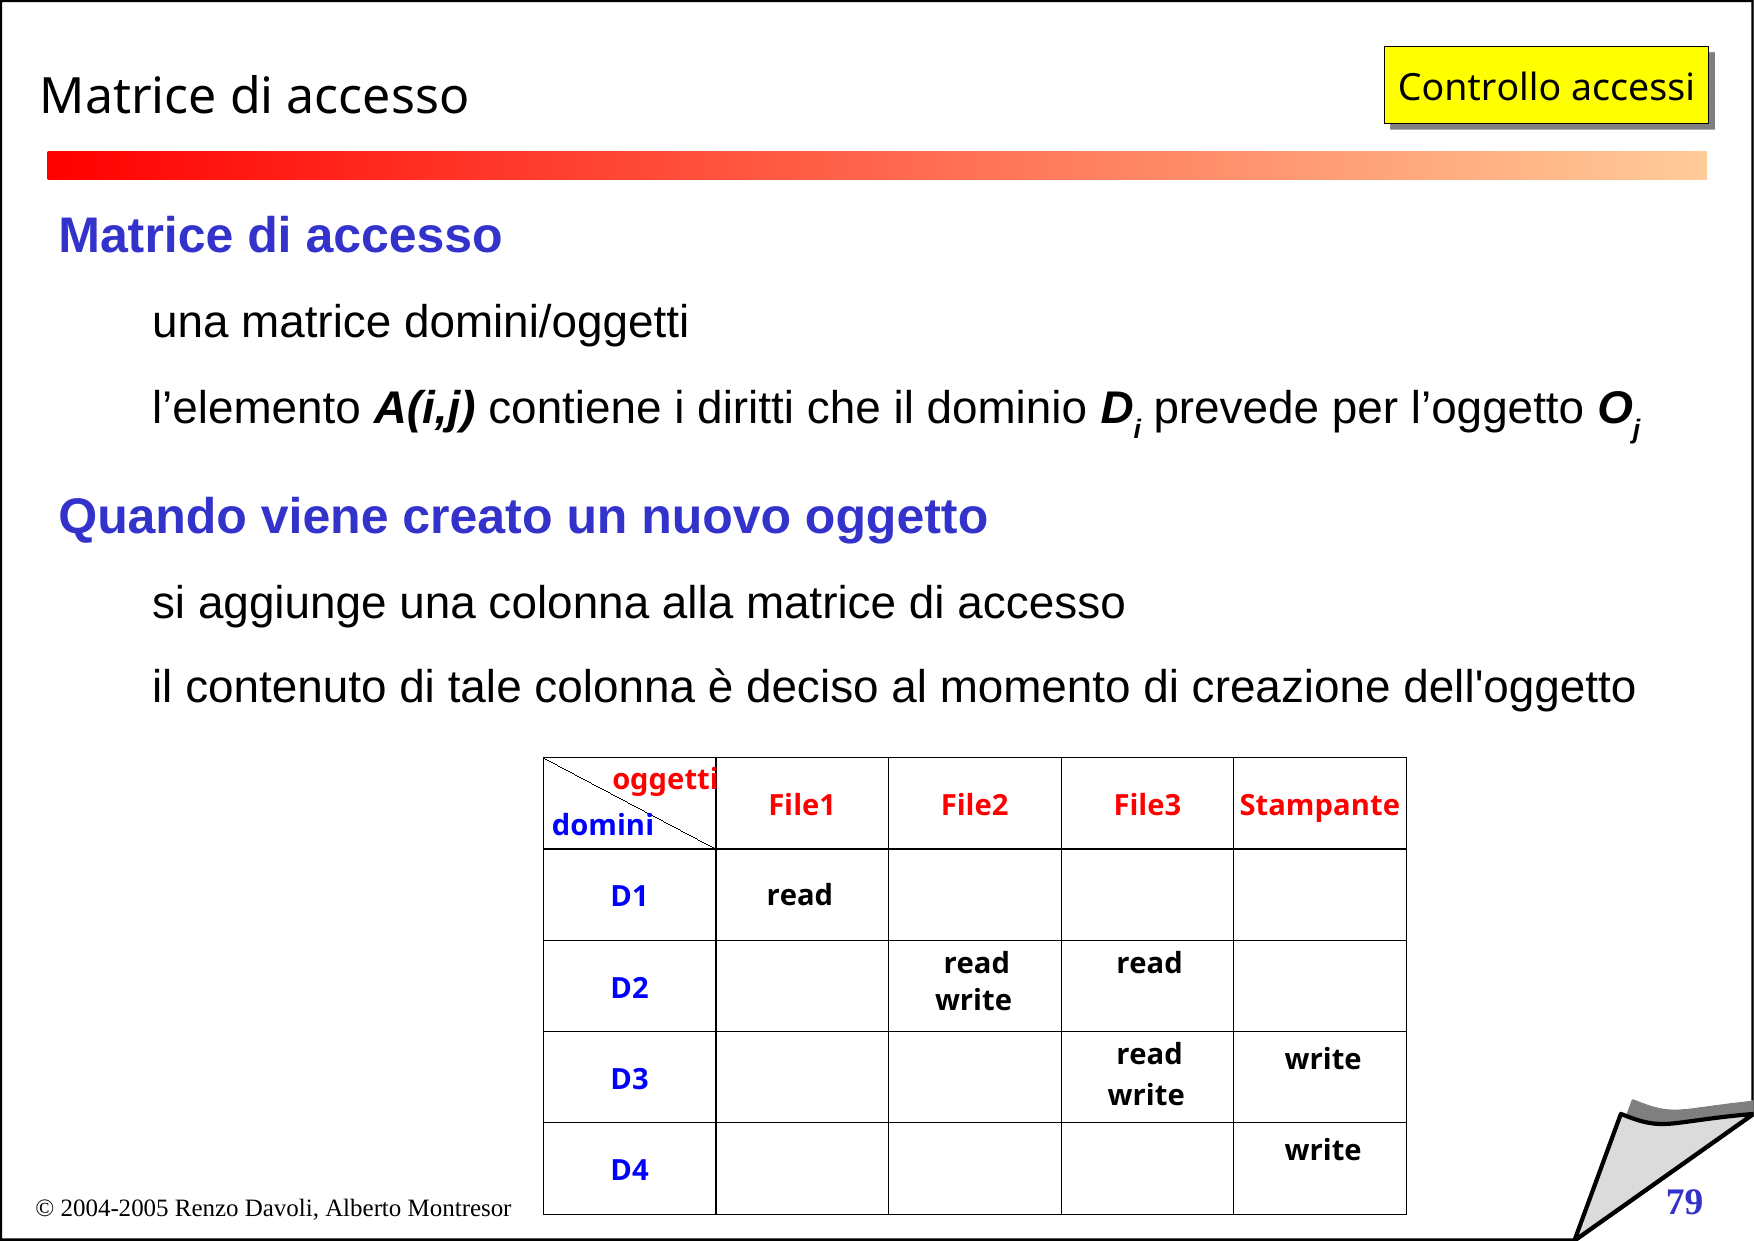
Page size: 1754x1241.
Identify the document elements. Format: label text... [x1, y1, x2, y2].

text_box D3 [543, 1031, 715, 1122]
text_box oggetti [612, 756, 755, 813]
text_box read [943, 940, 1036, 976]
text_box File3 [1061, 757, 1233, 848]
text_box write [1284, 1036, 1389, 1093]
text_box write [1107, 1072, 1212, 1129]
title Matrice di accesso [40, 49, 1713, 144]
text_box read [766, 871, 859, 929]
list Matrice di accesso una matrice domini/oggetti l’elemento A(i,j) contiene i diritti che il dominio Di prevede per l’oggetto Oj Quando viene creato un nuovo oggetto si aggiunge una colonna alla matrice di accesso il contenuto di tale colonna è deciso al momento di creazione dell'oggetto [58, 206, 1727, 815]
text_box D1 [543, 848, 715, 940]
text_box write [935, 976, 1040, 1034]
text_box File1 [715, 757, 888, 848]
text_box File2 [888, 757, 1061, 848]
text_box domini [551, 802, 678, 859]
text_box read [1116, 1031, 1209, 1072]
text_box Stampante [1233, 757, 1407, 848]
text_box Controllo accessi [1384, 46, 1709, 124]
text_box D2 [543, 940, 715, 1031]
text_box write [1284, 1127, 1389, 1184]
text_box read [1116, 940, 1209, 997]
text_box D4 [543, 1122, 715, 1215]
